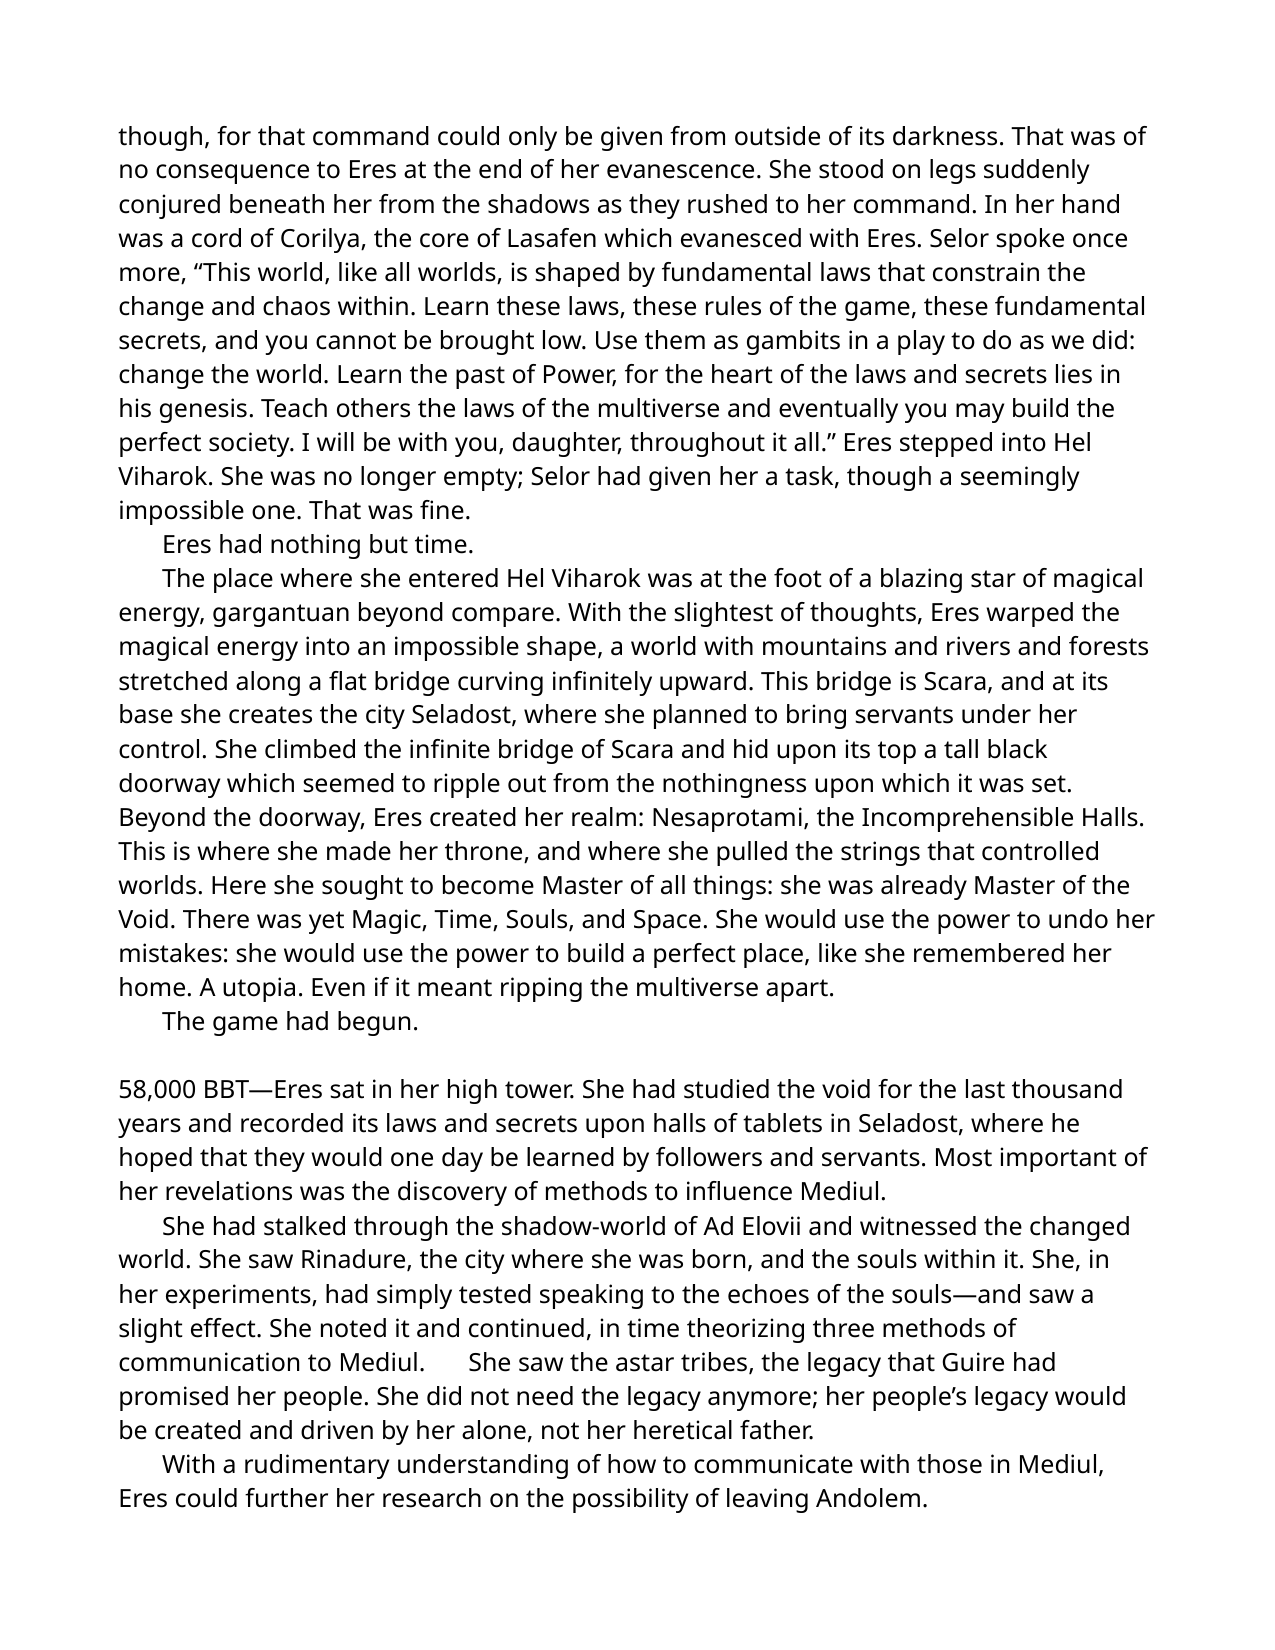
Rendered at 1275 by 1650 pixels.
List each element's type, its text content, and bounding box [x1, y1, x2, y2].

text The game had begun. [118, 1004, 1157, 1038]
text 58,000 BBT—Eres sat in her high tower. She had studied the void for the last thousand years and recorded its laws and secrets upon halls of tablets in Seladost, where he hoped that they would one day be learned by followers and servants. Most important of her revelations was the discovery of methods to influence Mediul. [118, 1072, 1157, 1208]
text though, for that command could only be given from outside of its darkness. That was of no consequence to Eres at the end of her evanescence. She stood on legs suddenly conjured beneath her from the shadows as they rushed to her command. In her hand was a cord of Corilya, the core of Lasafen which evanesced with Eres. Selor spoke once more, “This world, like all worlds, is shaped by fundamental laws that constrain the change and chaos within. Learn these laws, these rules of the game, these fundamental secrets, and you cannot be brought low. Use them as gambits in a play to do as we did: change the world. Learn the past of Power, for the heart of the laws and secrets lies in his genesis. Teach others the laws of the multiverse and eventually you may build the perfect society. I will be with you, daughter, throughout it all.” Eres stepped into Hel Viharok. She was no longer empty; Selor had given her a task, though a seemingly impossible one. That was fine. [118, 118, 1157, 527]
text Eres had nothing but time. [118, 527, 1157, 561]
text The place where she entered Hel Viharok was at the foot of a blazing star of magical energy, gargantuan beyond compare. With the slightest of thoughts, Eres warped the magical energy into an impossible shape, a world with mountains and rivers and forests stretched along a flat bridge curving infinitely upward. This bridge is Scara, and at its base she creates the city Seladost, where she planned to bring servants under her control. She climbed the infinite bridge of Scara and hid upon its top a tall black doorway which seemed to ripple out from the nothingness upon which it was set. Beyond the doorway, Eres created her realm: Nesaprotami, the Incomprehensible Halls. This is where she made her throne, and where she pulled the strings that controlled worlds. Here she sought to become Master of all things: she was already Master of the Void. There was yet Magic, Time, Souls, and Space. She would use the power to undo her mistakes: she would use the power to build a perfect place, like she remembered her home. A utopia. Even if it meant ripping the multiverse apart. [118, 561, 1157, 1004]
text She had stalked through the shadow-world of Ad Elovii and witnessed the changed world. She saw Rinadure, the city where she was born, and the souls within it. She, in her experiments, had simply tested speaking to the echoes of the souls—and saw a slight effect. She noted it and continued, in time theorizing three methods of communication to Mediul. She saw the astar tribes, the legacy that Guire had promised her people. She did not need the legacy anymore; her people’s legacy would be created and driven by her alone, not her heretical father. [118, 1208, 1157, 1447]
text With a rudimentary understanding of how to communicate with those in Mediul, Eres could further her research on the possibility of leaving Andolem. [118, 1447, 1157, 1515]
